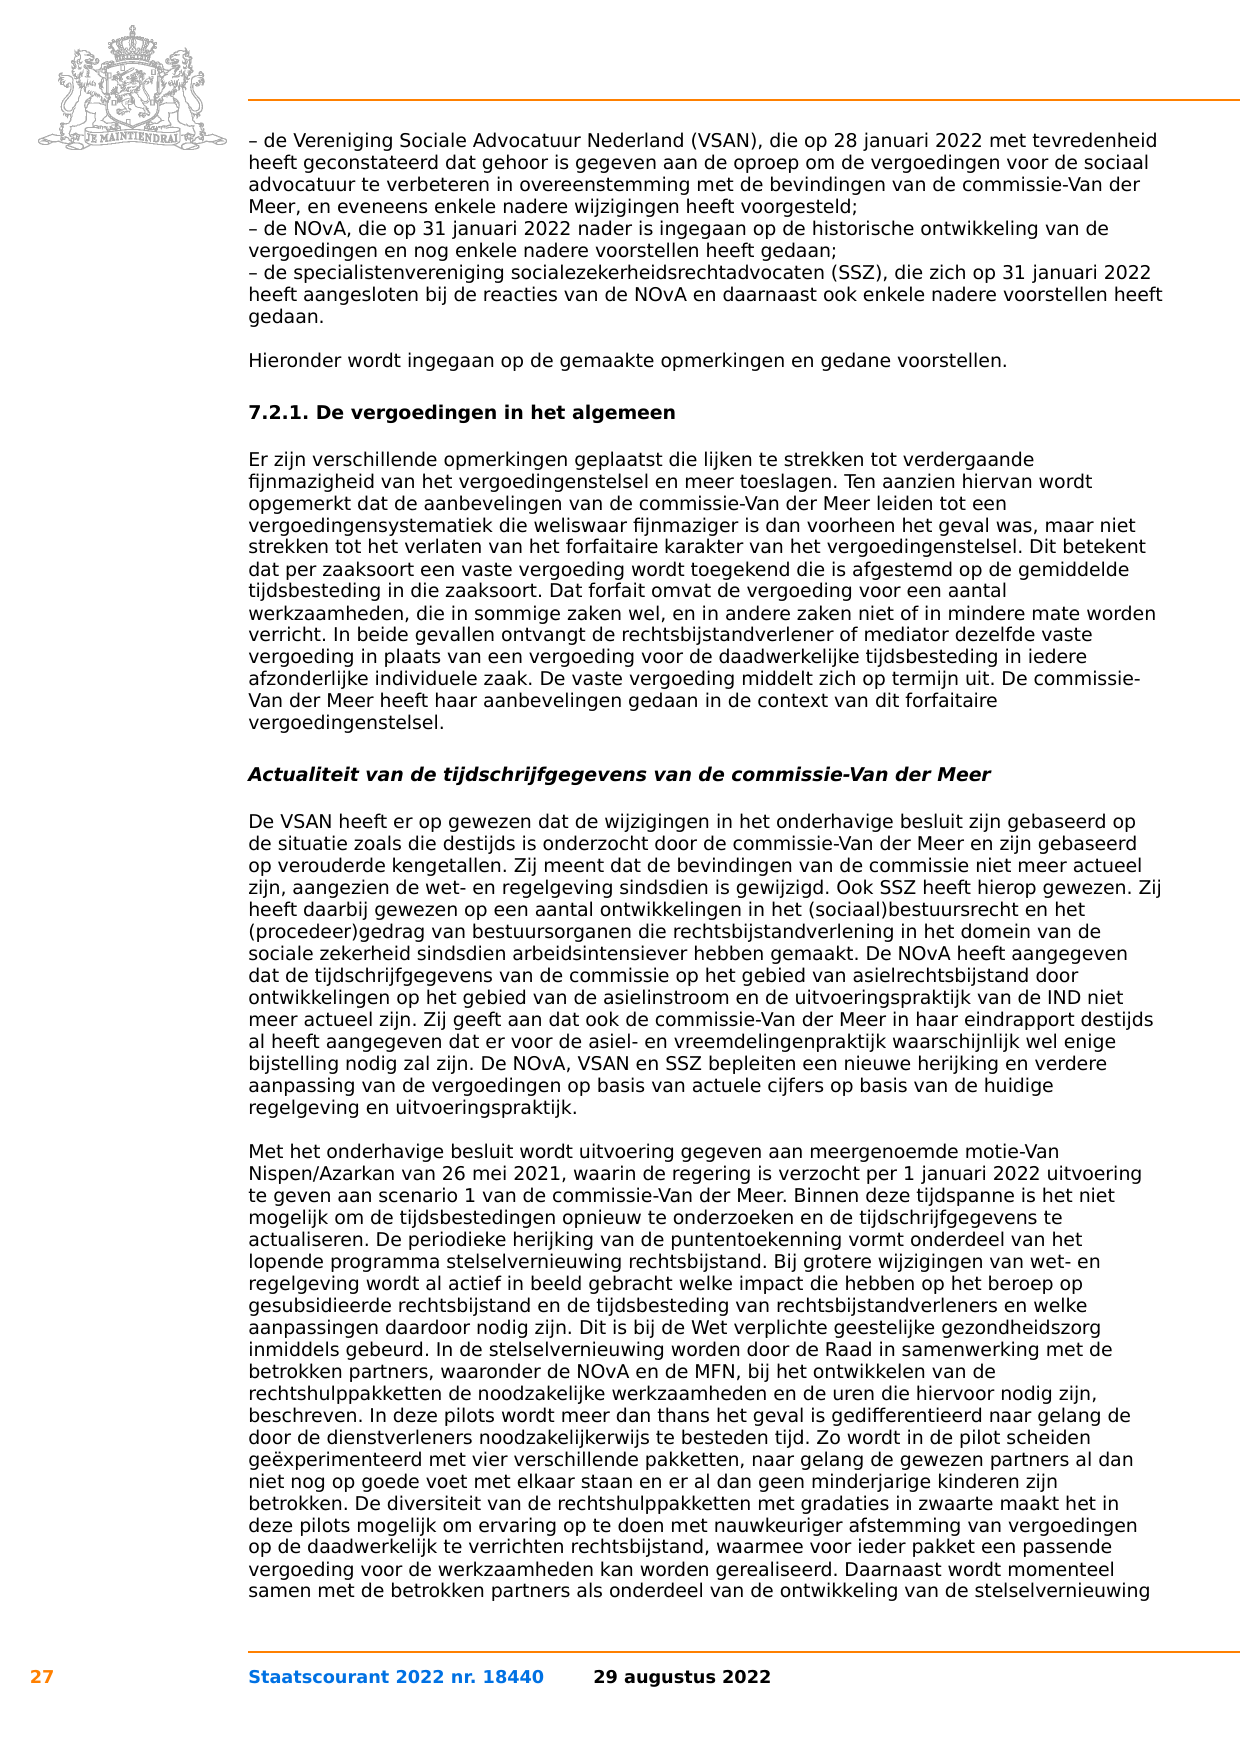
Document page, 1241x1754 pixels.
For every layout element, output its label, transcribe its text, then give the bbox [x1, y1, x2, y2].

picture [38, 25, 227, 150]
text – de Vereniging Sociale Advocatuur Nederland (VSAN), die op 28 januari 2022 met tevredenheid heeft geconstateerd dat gehoor is gegeven aan de oproep om de vergoedingen voor de sociaal advocatuur te verbeteren in overeenstemming met de bevindingen van de commissie-Van der Meer, en eveneens enkele nadere wijzigingen heeft voorgesteld; [248, 130, 1163, 218]
text Hieronder wordt ingegaan op de gemaakte opmerkingen en gedane voorstellen. [248, 349, 1163, 372]
text De VSAN heeft er op gewezen dat de wijzigingen in het onderhavige besluit zijn gebaseerd op de situatie zoals die destijds is onderzocht door de commissie-Van der Meer en zijn gebaseerd op verouderde kengetallen. Zij meent dat de bevindingen van de commissie niet meer actueel zijn, aangezien de wet- en regelgeving sindsdien is gewijzigd. Ook SSZ heeft hierop gewezen. Zij heeft daarbij gewezen op een aantal ontwikkelingen in het (sociaal)bestuursrecht en het (procedeer)gedrag van bestuursorganen die rechtsbijstandverlening in het domein van de sociale zekerheid sindsdien arbeidsintensiever hebben gemaakt. De NOvA heeft aangegeven dat de tijdschrijfgegevens van de commissie op het gebied van asielrechtsbijstand door ontwikkelingen op het gebied van de asielinstroom en de uitvoeringspraktijk van de IND niet meer actueel zijn. Zij geeft aan dat ook de commissie-Van der Meer in haar eindrapport destijds al heeft aangegeven dat er voor de asiel- en vreemdelingenpraktijk waarschijnlijk wel enige bijstelling nodig zal zijn. De NOvA, VSAN en SSZ bepleiten een nieuwe herijking en verdere aanpassing van de vergoedingen op basis van actuele cijfers op basis van de huidige regelgeving en uitvoeringspraktijk. [248, 811, 1163, 1119]
text Er zijn verschillende opmerkingen geplaatst die lijken te strekken tot verdergaande fijnmazigheid van het vergoedingenstelsel en meer toeslagen. Ten aanzien hiervan wordt opgemerkt dat de aanbevelingen van de commissie-Van der Meer leiden tot een vergoedingensystematiek die weliswaar fijnmaziger is dan voorheen het geval was, maar niet strekken tot het verlaten van het forfaitaire karakter van het vergoedingenstelsel. Dit betekent dat per zaaksoort een vaste vergoeding wordt toegekend die is afgestemd op de gemiddelde tijdsbesteding in die zaaksoort. Dat forfait omvat de vergoeding voor een aantal werkzaamheden, die in sommige zaken wel, en in andere zaken niet of in mindere mate worden verricht. In beide gevallen ontvangt de rechtsbijstandverlener of mediator dezelfde vaste vergoeding in plaats van een vergoeding voor de daadwerkelijke tijdsbesteding in iedere afzonderlijke individuele zaak. De vaste vergoeding middelt zich op termijn uit. De commissie-Van der Meer heeft haar aanbevelingen gedaan in de context van dit forfaitaire vergoedingenstelsel. [248, 448, 1163, 734]
text Met het onderhavige besluit wordt uitvoering gegeven aan meergenoemde motie-Van Nispen/Azarkan van 26 mei 2021, waarin de regering is verzocht per 1 januari 2022 uitvoering te geven aan scenario 1 van de commissie-Van der Meer. Binnen deze tijdspanne is het niet mogelijk om de tijdsbestedingen opnieuw te onderzoeken en de tijdschrijfgegevens te actualiseren. De periodieke herijking van de puntentoekenning vormt onderdeel van het lopende programma stelselvernieuwing rechtsbijstand. Bij grotere wijzigingen van wet- en regelgeving wordt al actief in beeld gebracht welke impact die hebben op het beroep op gesubsidieerde rechtsbijstand en de tijdsbesteding van rechtsbijstandverleners en welke aanpassingen daardoor nodig zijn. Dit is bij de Wet verplichte geestelijke gezondheidszorg inmiddels gebeurd. In de stelselvernieuwing worden door de Raad in samenwerking met de betrokken partners, waaronder de NOvA en de MFN, bij het ontwikkelen van de rechtshulppakketten de noodzakelijke werkzaamheden en de uren die hiervoor nodig zijn, beschreven. In deze pilots wordt meer dan thans het geval is gedifferentieerd naar gelang de door de dienstverleners noodzakelijkerwijs te besteden tijd. Zo wordt in de pilot scheiden geëxperimenteerd met vier verschillende pakketten, naar gelang de gewezen partners al dan niet nog op goede voet met elkaar staan en er al dan geen minderjarige kinderen zijn betrokken. De diversiteit van de rechtshulppakketten met gradaties in zwaarte maakt het in deze pilots mogelijk om ervaring op te doen met nauwkeuriger afstemming van vergoedingen op de daadwerkelijk te verrichten rechtsbijstand, waarmee voor ieder pakket een passende vergoeding voor de werkzaamheden kan worden gerealiseerd. Daarnaast wordt momenteel samen met de betrokken partners als onderdeel van de ontwikkeling van de stelselvernieuwing [248, 1141, 1163, 1602]
subtitle Actualiteit van de tijdschrijfgegevens van de commissie-Van der Meer [248, 764, 1163, 786]
text – de specialistenvereniging socialezekerheidsrechtadvocaten (SSZ), die zich op 31 januari 2022 heeft aangesloten bij de reacties van de NOvA en daarnaast ook enkele nadere voorstellen heeft gedaan. [248, 262, 1163, 328]
subtitle 7.2.1. De vergoedingen in het algemeen [248, 402, 1163, 423]
text – de NOvA, die op 31 januari 2022 nader is ingegaan op de historische ontwikkeling van de vergoedingen en nog enkele nadere voorstellen heeft gedaan; [248, 218, 1163, 262]
